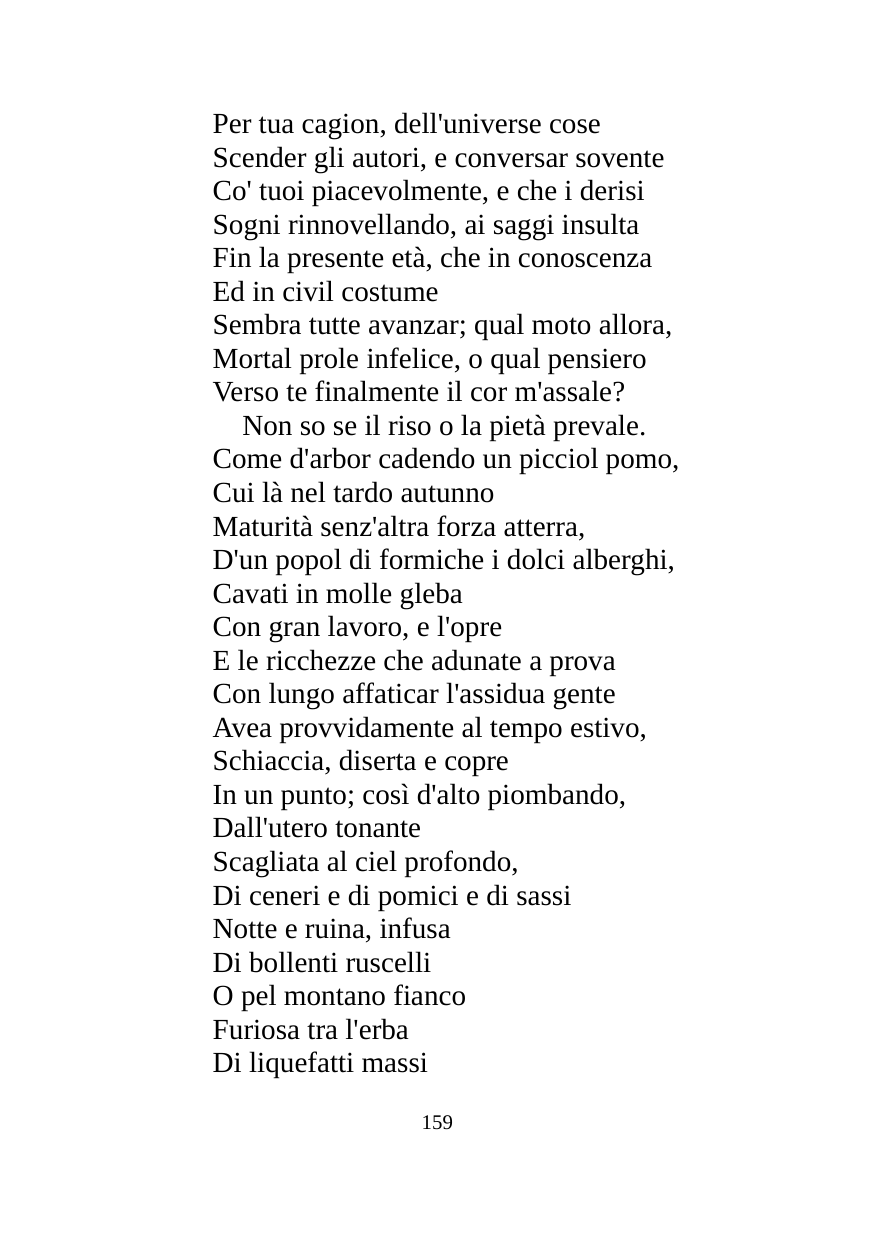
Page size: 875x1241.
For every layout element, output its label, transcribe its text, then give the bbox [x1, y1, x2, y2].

text Mortal prole infelice, o qual pensiero [183, 341, 768, 374]
text Non so se il riso o la pietà prevale. [212, 408, 768, 442]
text Di ceneri e di pomici e di sassi [183, 878, 768, 911]
text E le ricchezze che adunate a prova [183, 643, 768, 676]
text In un punto; così d'alto piombando, [183, 777, 768, 811]
text Schiaccia, diserta e copre [183, 743, 768, 777]
text Cavati in molle gleba [183, 576, 768, 609]
text Verso te finalmente il cor m'assale? [183, 374, 768, 408]
text Fin la presente età, che in conoscenza [183, 240, 768, 274]
text Sembra tutte avanzar; qual moto allora, [183, 307, 768, 341]
text Con gran lavoro, e l'opre [183, 609, 768, 643]
text Per tua cagion, dell'universe cose [183, 106, 768, 140]
text O pel montano fianco [183, 978, 768, 1012]
text Furiosa tra l'erba [183, 1012, 768, 1045]
text Maturità senz'altra forza atterra, [183, 509, 768, 542]
text Scagliata al ciel profondo, [183, 844, 768, 878]
text Sogni rinnovellando, ai saggi insulta [183, 207, 768, 240]
text Co' tuoi piacevolmente, e che i derisi [183, 173, 768, 207]
text Cui là nel tardo autunno [183, 475, 768, 509]
text Scender gli autori, e conversar sovente [183, 140, 768, 173]
text Avea provvidamente al tempo estivo, [183, 710, 768, 743]
text Come d'arbor cadendo un picciol pomo, [183, 442, 768, 475]
text D'un popol di formiche i dolci alberghi, [183, 542, 768, 576]
text Notte e ruina, infusa [183, 911, 768, 945]
text Di bollenti ruscelli [183, 945, 768, 978]
text Ed in civil costume [183, 274, 768, 307]
text Con lungo affaticar l'assidua gente [183, 676, 768, 710]
text Dall'utero tonante [183, 811, 768, 844]
text Di liquefatti massi [183, 1045, 768, 1079]
